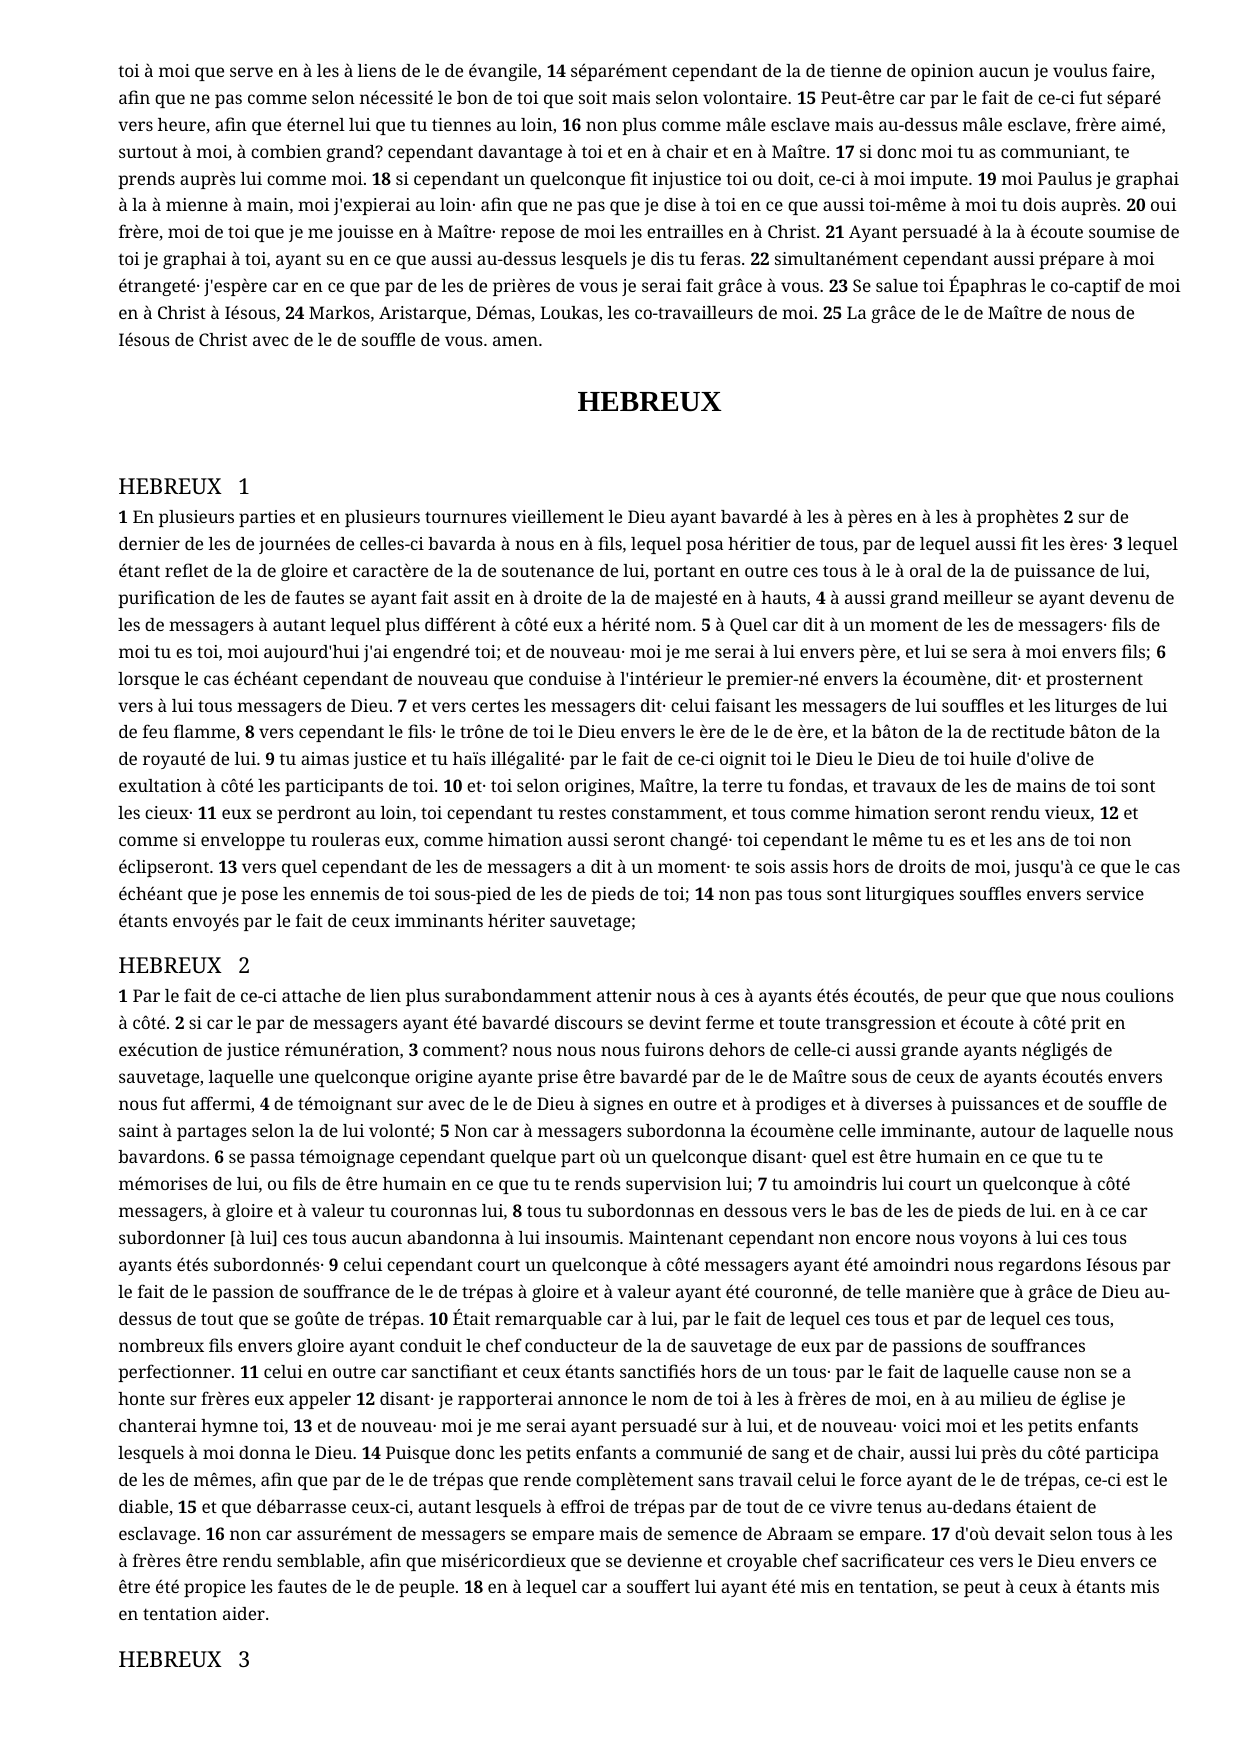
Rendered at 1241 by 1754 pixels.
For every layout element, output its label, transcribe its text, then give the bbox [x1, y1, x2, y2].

text HEBREUX 1 [118, 471, 1181, 501]
text toi à moi que serve en à les à liens de le de évangile, 14 séparément cependant de la de tienne de opinion aucun je voulus faire, afin que ne pas comme selon nécessité le bon de toi que soit mais selon volontaire. 15 Peut-être car par le fait de ce-ci fut séparé vers heure, afin que éternel lui que tu tiennes au loin, 16 non plus comme mâle esclave mais au-dessus mâle esclave, frère aimé, surtout à moi, à combien grand? cependant davantage à toi et en à chair et en à Maître. 17 si donc moi tu as communiant, te prends auprès lui comme moi. 18 si cependant un quelconque fit injustice toi ou doit, ce-ci à moi impute. 19 moi Paulus je graphai à la à mienne à main, moi j'expierai au loin· afin que ne pas que je dise à toi en ce que aussi toi-même à moi tu dois auprès. 20 oui frère, moi de toi que je me jouisse en à Maître· repose de moi les entrailles en à Christ. 21 Ayant persuadé à la à écoute soumise de toi je graphai à toi, ayant su en ce que aussi au-dessus lesquels je dis tu feras. 22 simultanément cependant aussi prépare à moi étrangeté· j'espère car en ce que par de les de prières de vous je serai fait grâce à vous. 23 Se salue toi Épaphras le co-captif de moi en à Christ à Iésous, 24 Markos, Aristarque, Démas, Loukas, les co-travailleurs de moi. 25 La grâce de le de Maître de nous de Iésous de Christ avec de le de souffle de vous. amen. [118, 59, 1181, 351]
text HEBREUX 3 [118, 1644, 1181, 1674]
subtitle HEBREUX [118, 384, 1181, 417]
text HEBREUX 2 [118, 950, 1181, 980]
text 1 En plusieurs parties et en plusieurs tournures vieillement le Dieu ayant bavardé à les à pères en à les à prophètes 2 sur de dernier de les de journées de celles-ci bavarda à nous en à fils, lequel posa héritier de tous, par de lequel aussi fit les ères· 3 lequel étant reflet de la de gloire et caractère de la de soutenance de lui, portant en outre ces tous à le à oral de la de puissance de lui, purification de les de fautes se ayant fait assit en à droite de la de majesté en à hauts, 4 à aussi grand meilleur se ayant devenu de les de messagers à autant lequel plus différent à côté eux a hérité nom. 5 à Quel car dit à un moment de les de messagers· fils de moi tu es toi, moi aujourd'hui j'ai engendré toi; et de nouveau· moi je me serai à lui envers père, et lui se sera à moi envers fils; 6 lorsque le cas échéant cependant de nouveau que conduise à l'intérieur le premier-né envers la écoumène, dit· et prosternent vers à lui tous messagers de Dieu. 7 et vers certes les messagers dit· celui faisant les messagers de lui souffles et les liturges de lui de feu flamme, 8 vers cependant le fils· le trône de toi le Dieu envers le ère de le de ère, et la bâton de la de rectitude bâton de la de royauté de lui. 9 tu aimas justice et tu haïs illégalité· par le fait de ce-ci oignit toi le Dieu le Dieu de toi huile d'olive de exultation à côté les participants de toi. 10 et· toi selon origines, Maître, la terre tu fondas, et travaux de les de mains de toi sont les cieux· 11 eux se perdront au loin, toi cependant tu restes constamment, et tous comme himation seront rendu vieux, 12 et comme si enveloppe tu rouleras eux, comme himation aussi seront changé· toi cependant le même tu es et les ans de toi non éclipseront. 13 vers quel cependant de les de messagers a dit à un moment· te sois assis hors de droits de moi, jusqu'à ce que le cas échéant que je pose les ennemis de toi sous-pied de les de pieds de toi; 14 non pas tous sont liturgiques souffles envers service étants envoyés par le fait de ceux imminants hériter sauvetage; [118, 506, 1181, 932]
text 1 Par le fait de ce-ci attache de lien plus surabondamment attenir nous à ces à ayants étés écoutés, de peur que que nous coulions à côté. 2 si car le par de messagers ayant été bavardé discours se devint ferme et toute transgression et écoute à côté prit en exécution de justice rémunération, 3 comment? nous nous nous fuirons dehors de celle-ci aussi grande ayants négligés de sauvetage, laquelle une quelconque origine ayante prise être bavardé par de le de Maître sous de ceux de ayants écoutés envers nous fut affermi, 4 de témoignant sur avec de le de Dieu à signes en outre et à prodiges et à diverses à puissances et de souffle de saint à partages selon la de lui volonté; 5 Non car à messagers subordonna la écoumène celle imminante, autour de laquelle nous bavardons. 6 se passa témoignage cependant quelque part où un quelconque disant· quel est être humain en ce que tu te mémorises de lui, ou fils de être humain en ce que tu te rends supervision lui; 7 tu amoindris lui court un quelconque à côté messagers, à gloire et à valeur tu couronnas lui, 8 tous tu subordonnas en dessous vers le bas de les de pieds de lui. en à ce car subordonner [à lui] ces tous aucun abandonna à lui insoumis. Maintenant cependant non encore nous voyons à lui ces tous ayants étés subordonnés· 9 celui cependant court un quelconque à côté messagers ayant été amoindri nous regardons Iésous par le fait de le passion de souffrance de le de trépas à gloire et à valeur ayant été couronné, de telle manière que à grâce de Dieu au-dessus de tout que se goûte de trépas. 10 Était remarquable car à lui, par le fait de lequel ces tous et par de lequel ces tous, nombreux fils envers gloire ayant conduit le chef conducteur de la de sauvetage de eux par de passions de souffrances perfectionner. 11 celui en outre car sanctifiant et ceux étants sanctifiés hors de un tous· par le fait de laquelle cause non se a honte sur frères eux appeler 12 disant· je rapporterai annonce le nom de toi à les à frères de moi, en à au milieu de église je chanterai hymne toi, 13 et de nouveau· moi je me serai ayant persuadé sur à lui, et de nouveau· voici moi et les petits enfants lesquels à moi donna le Dieu. 14 Puisque donc les petits enfants a communié de sang et de chair, aussi lui près du côté participa de les de mêmes, afin que par de le de trépas que rende complètement sans travail celui le force ayant de le de trépas, ce-ci est le diable, 15 et que débarrasse ceux-ci, autant lesquels à effroi de trépas par de tout de ce vivre tenus au-dedans étaient de esclavage. 16 non car assurément de messagers se empare mais de semence de Abraam se empare. 17 d'où devait selon tous à les à frères être rendu semblable, afin que miséricordieux que se devienne et croyable chef sacrificateur ces vers le Dieu envers ce être été propice les fautes de le de peuple. 18 en à lequel car a souffert lui ayant été mis en tentation, se peut à ceux à étants mis en tentation aider. [118, 984, 1181, 1626]
